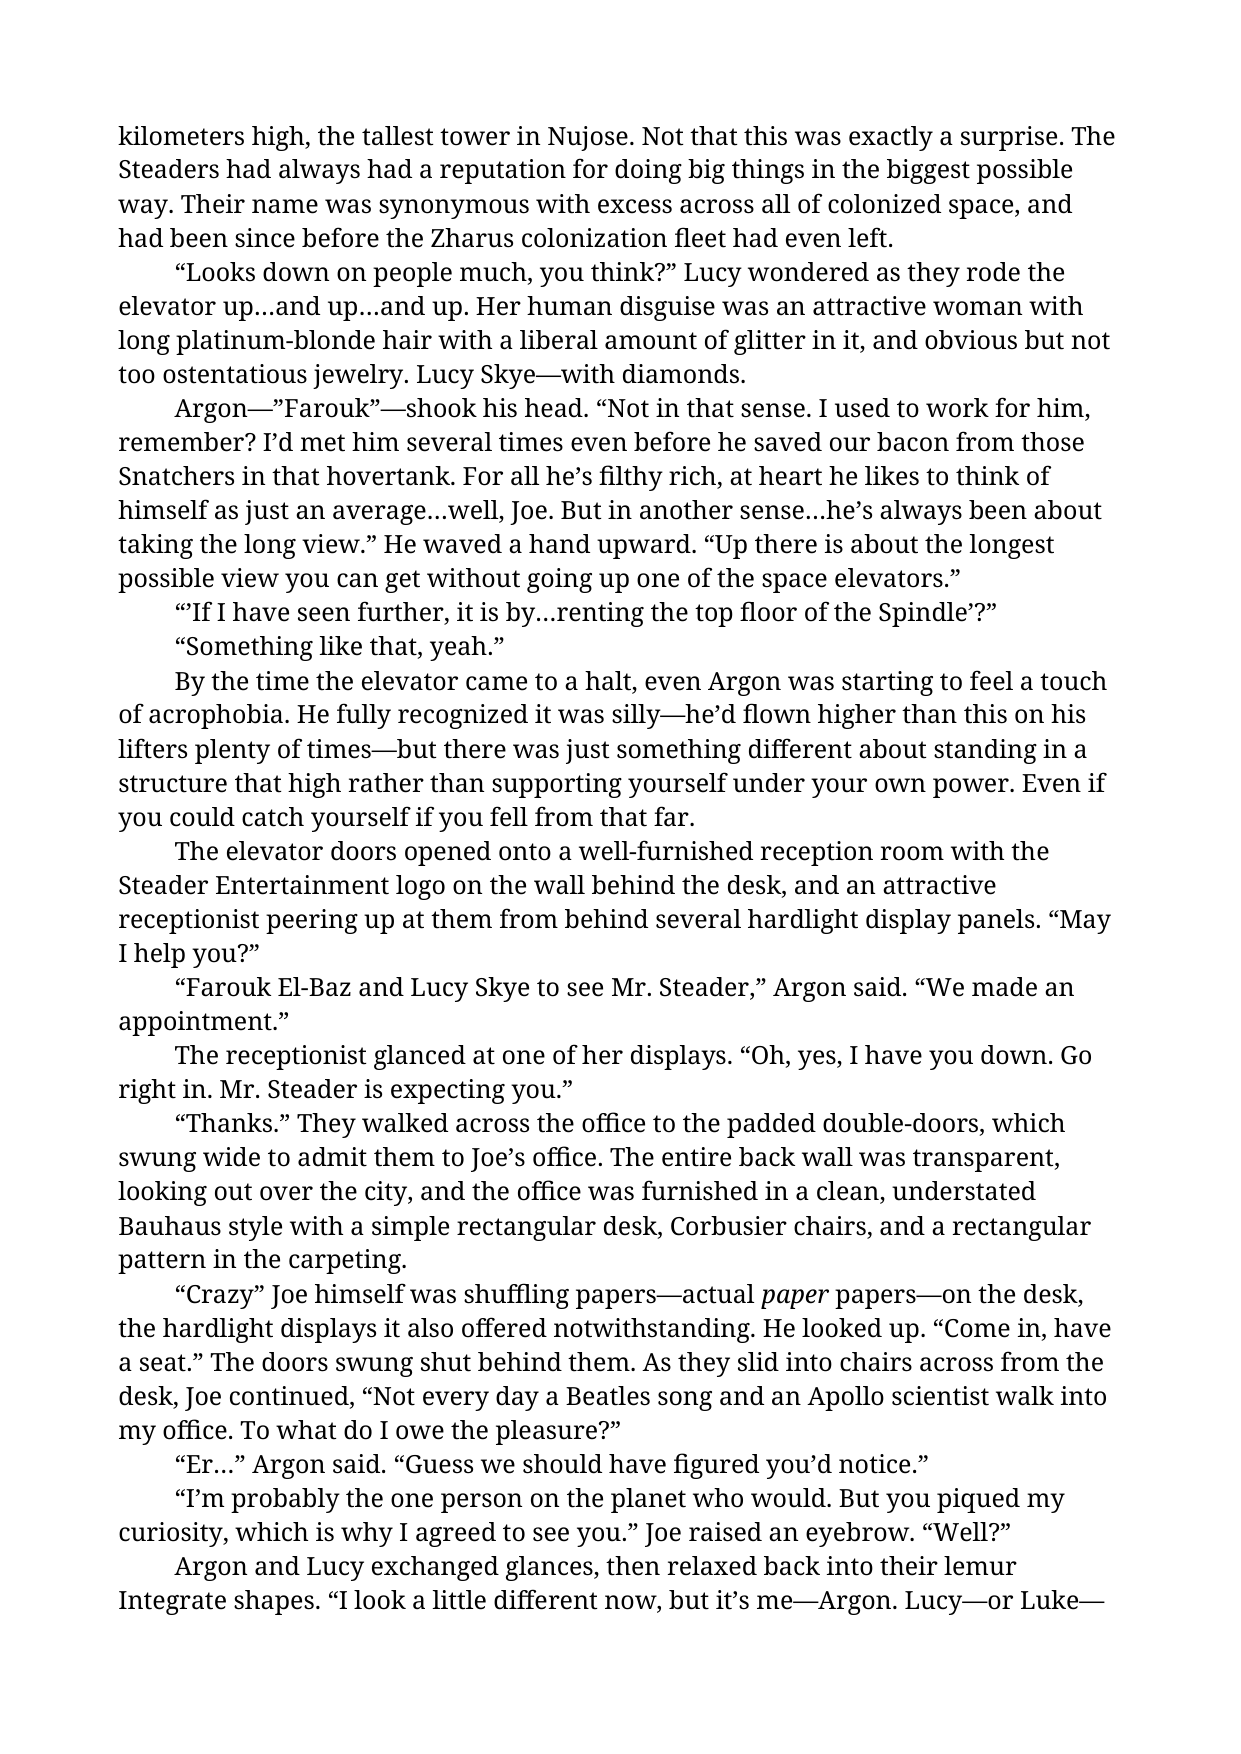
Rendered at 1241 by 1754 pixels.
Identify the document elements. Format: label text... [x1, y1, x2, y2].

text Argon—”Farouk”—shook his head. “Not in that sense. I used to work for him, remember? I’d met him several times even before he saved our bacon from those Snatchers in that hovertank. For all he’s filthy rich, at heart he likes to think of himself as just an average…well, Joe. But in another sense…he’s always been about taking the long view.” He waved a hand upward. “Up there is about the longest possible view you can get without going up one of the space elevators.” [118, 391, 1122, 595]
text “’If I have seen further, it is by…renting the top floor of the Spindle’?” [118, 595, 1122, 629]
text “Looks down on people much, you think?” Lucy wondered as they rode the elevator up…and up…and up. Her human disguise was an attractive woman with long platinum-blonde hair with a liberal amount of glitter in it, and obvious but not too ostentatious jewelry. Lucy Skye—with diamonds. [118, 254, 1122, 391]
text By the time the elevator came to a halt, even Argon was starting to feel a touch of acrophobia. He fully recognized it was silly—he’d flown higher than this on his lifters plenty of times—but there was just something different about standing in a structure that high rather than supporting yourself under your own power. Even if you could catch yourself if you fell from that far. [118, 663, 1122, 833]
text “Something like that, yeah.” [118, 629, 1122, 663]
text “Farouk El-Baz and Lucy Skye to see Mr. Steader,” Argon said. “We made an appointment.” [118, 970, 1122, 1038]
text Argon and Lucy exchanged glances, then relaxed back into their lemur Integrate shapes. “I look a little different now, but it’s me—Argon. Lucy—or Luke— [118, 1549, 1122, 1617]
text The receptionist glanced at one of her displays. “Oh, yes, I have you down. Go right in. Mr. Steader is expecting you.” [118, 1038, 1122, 1106]
text “I’m probably the one person on the planet who would. But you piqued my curiosity, which is why I agreed to see you.” Joe raised an eyebrow. “Well?” [118, 1481, 1122, 1549]
text The elevator doors opened onto a well-furnished reception room with the Steader Entertainment logo on the wall behind the desk, and an attractive receptionist peering up at them from behind several hardlight display panels. “May I help you?” [118, 833, 1122, 970]
text “Crazy” Joe himself was shuffling papers—actual paper papers—on the desk, the hardlight displays it also offered notwithstanding. He looked up. “Come in, have a seat.” The doors swung shut behind them. As they slid into chairs across from the desk, Joe continued, “Not every day a Beatles song and an Apollo scientist walk into my office. To what do I owe the pleasure?” [118, 1276, 1122, 1447]
text “Thanks.” They walked across the office to the padded double-doors, which swung wide to admit them to Joe’s office. The entire back wall was transparent, looking out over the city, and the office was furnished in a clean, understated Bauhaus style with a simple rectangular desk, Corbusier chairs, and a rectangular pattern in the carpeting. [118, 1106, 1122, 1276]
text kilometers high, the tallest tower in Nujose. Not that this was exactly a surprise. The Steaders had always had a reputation for doing big things in the biggest possible way. Their name was synonymous with excess across all of colonized space, and had been since before the Zharus colonization fleet had even left. [118, 118, 1122, 254]
text “Er…” Argon said. “Guess we should have figured you’d notice.” [118, 1447, 1122, 1481]
